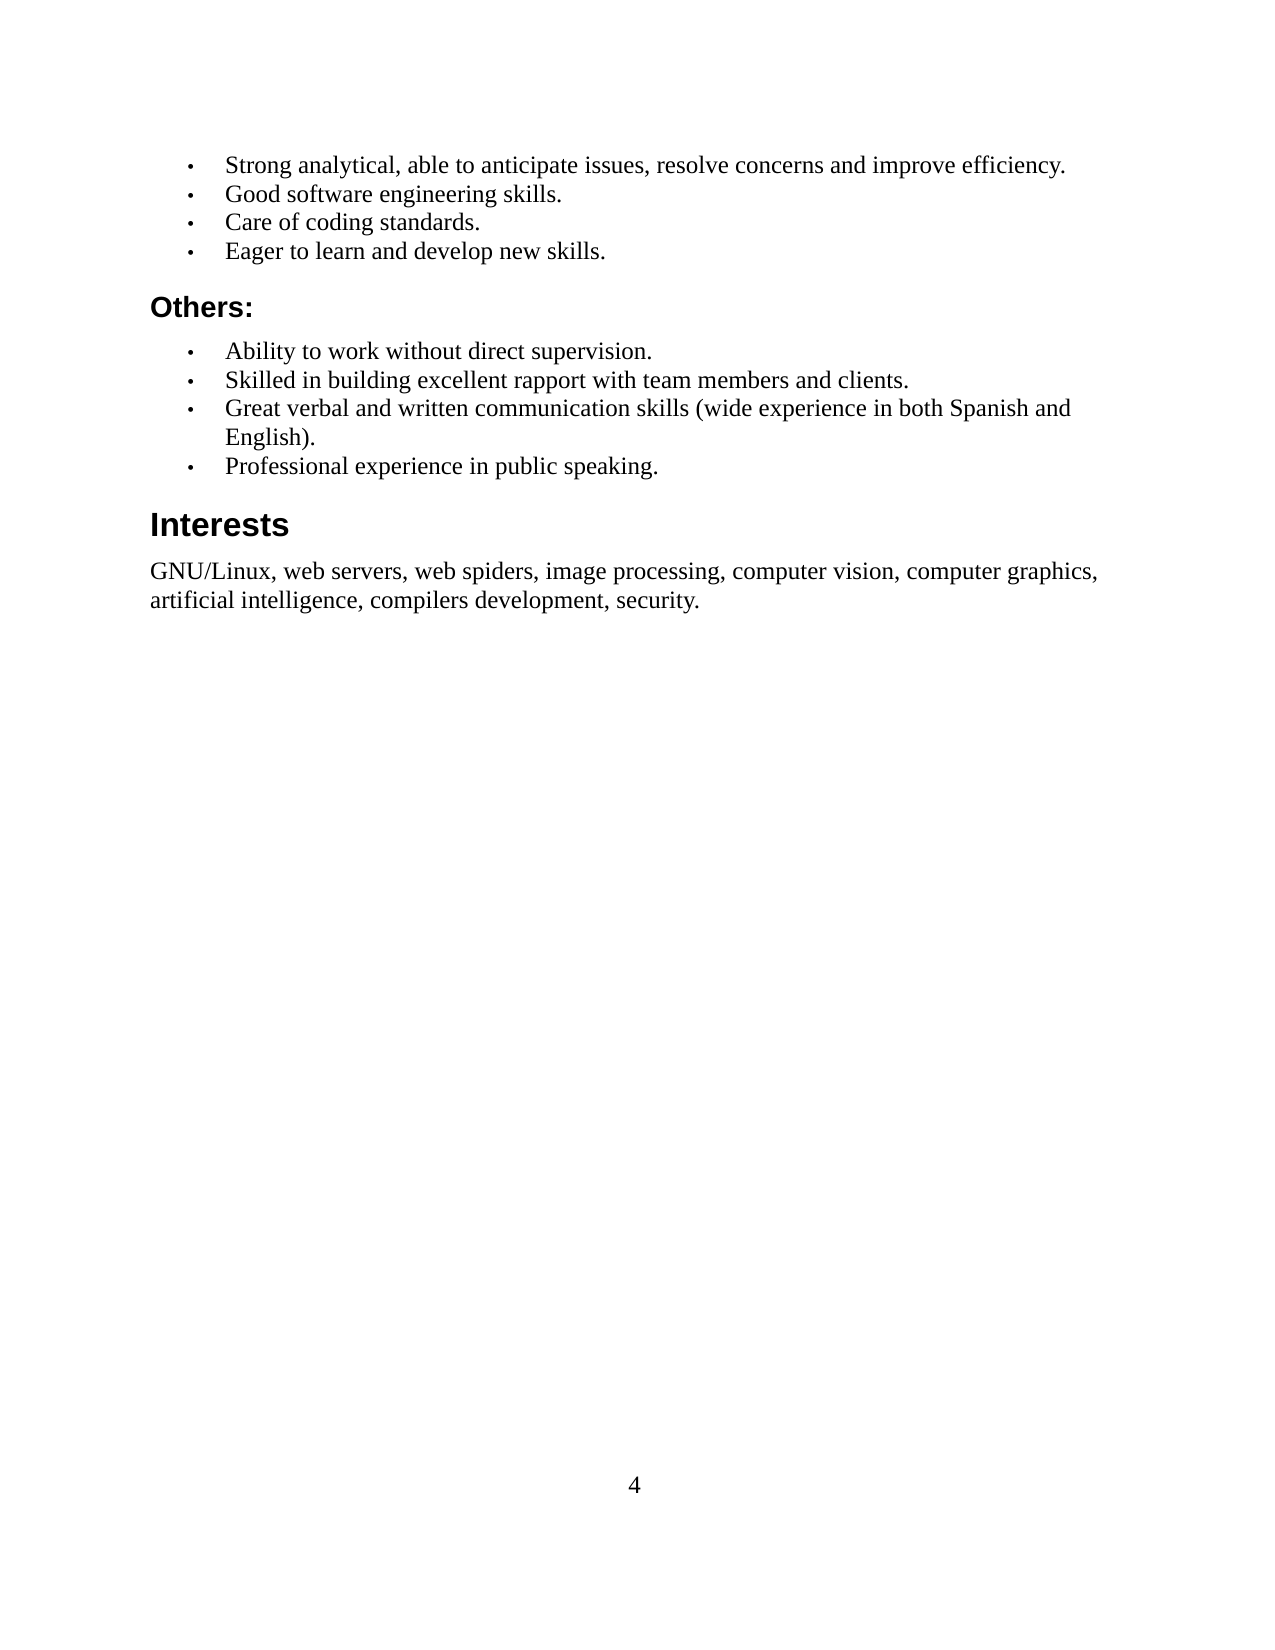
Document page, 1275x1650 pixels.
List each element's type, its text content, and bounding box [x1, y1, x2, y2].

list Strong analytical, able to anticipate issues, resolve concerns and improve efficiency. [187, 150, 1125, 179]
list Good software engineering skills. [187, 179, 1125, 207]
list Eager to learn and develop new skills. [187, 236, 1125, 265]
text GNU/Linux, web servers, web spiders, image processing, computer vision, computer graphics, artificial intelligence, compilers development, security. [150, 556, 1125, 613]
list Great verbal and written communication skills (wide experience in both Spanish and English). [187, 393, 1125, 451]
subtitle Others: [150, 290, 1125, 323]
list Care of coding standards. [187, 207, 1125, 236]
list Skilled in building excellent rapport with team members and clients. [187, 365, 1125, 393]
list Ability to work without direct supervision. [187, 336, 1125, 365]
subtitle Interests [150, 505, 1125, 543]
list Professional experience in public speaking. [187, 451, 1125, 480]
